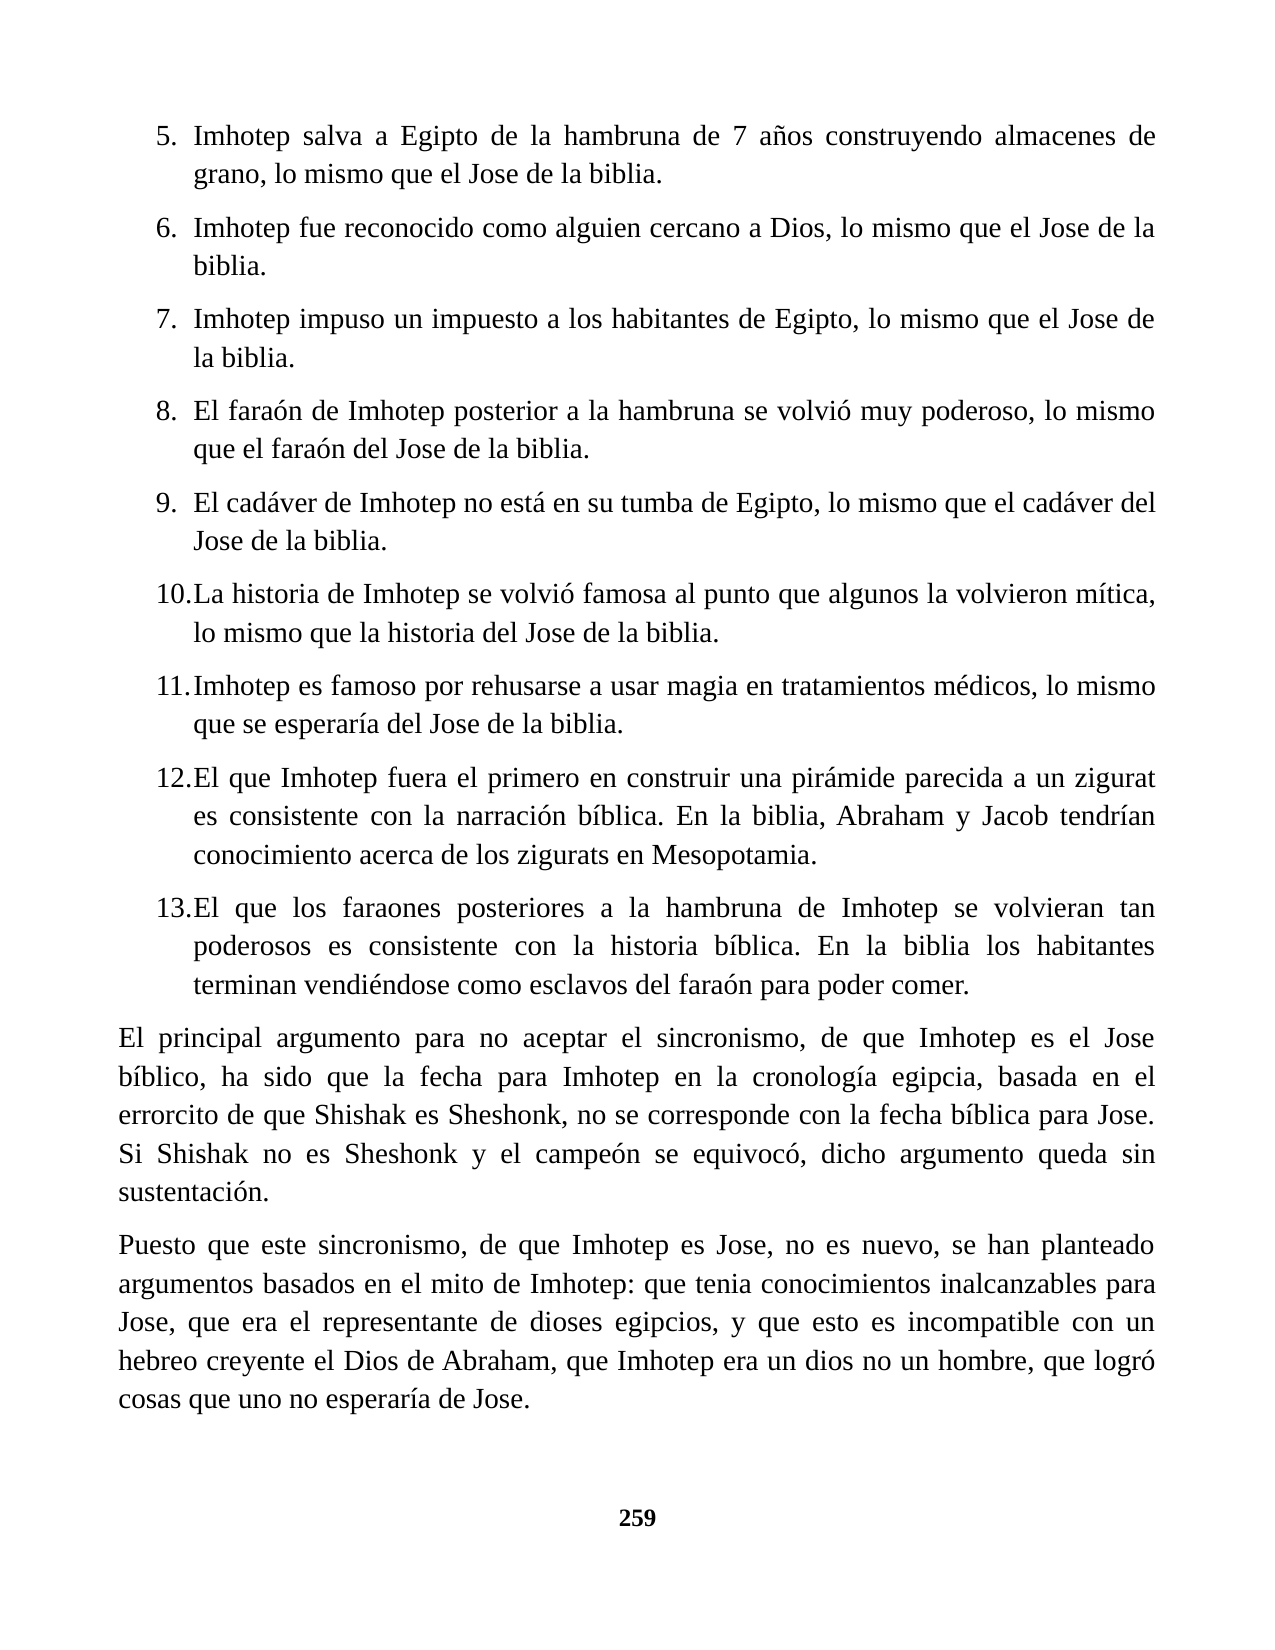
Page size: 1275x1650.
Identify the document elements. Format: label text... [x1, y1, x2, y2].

list El que los faraones posteriores a la hambruna de Imhotep se volvieran tan poderosos es consistente con la historia bíblica. En la biblia los habitantes terminan vendiéndose como esclavos del faraón para poder comer. [156, 890, 1157, 1001]
list El faraón de Imhotep posterior a la hambruna se volvió muy poderoso, lo mismo que el faraón del Jose de la biblia. [156, 393, 1157, 465]
list El que Imhotep fuera el primero en construir una pirámide parecida a un zigurat es consistente con la narración bíblica. En la biblia, Abraham y Jacob tendrían conocimiento acerca de los zigurats en Mesopotamia. [156, 760, 1157, 870]
list La historia de Imhotep se volvió famosa al punto que algunos la volvieron mítica, lo mismo que la historia del Jose de la biblia. [156, 576, 1157, 648]
text El principal argumento para no aceptar el sincronismo, de que Imhotep es el Jose bíblico, ha sido que la fecha para Imhotep en la cronología egipcia, basada en el errorcito de que Shishak es Sheshonk, no se corresponde con la fecha bíblica para Jose. Si Shishak no es Sheshonk y el campeón se equivocó, dicho argumento queda sin sustentación. [118, 1020, 1157, 1208]
list Imhotep es famoso por rehusarse a usar magia en tratamientos médicos, lo mismo que se esperaría del Jose de la biblia. [156, 668, 1157, 740]
list Imhotep salva a Egipto de la hambruna de 7 años construyendo almacenes de grano, lo mismo que el Jose de la biblia. [156, 118, 1157, 190]
list Imhotep fue reconocido como alguien cercano a Dios, lo mismo que el Jose de la biblia. [156, 210, 1157, 282]
text Puesto que este sincronismo, de que Imhotep es Jose, no es nuevo, se han planteado argumentos basados en el mito de Imhotep: que tenia conocimientos inalcanzables para Jose, que era el representante de dioses egipcios, y que esto es incompatible con un hebreo creyente el Dios de Abraham, que Imhotep era un dios no un hombre, que logró cosas que uno no esperaría de Jose. [118, 1227, 1157, 1415]
list Imhotep impuso un impuesto a los habitantes de Egipto, lo mismo que el Jose de la biblia. [156, 301, 1157, 373]
list El cadáver de Imhotep no está en su tumba de Egipto, lo mismo que el cadáver del Jose de la biblia. [156, 485, 1157, 557]
